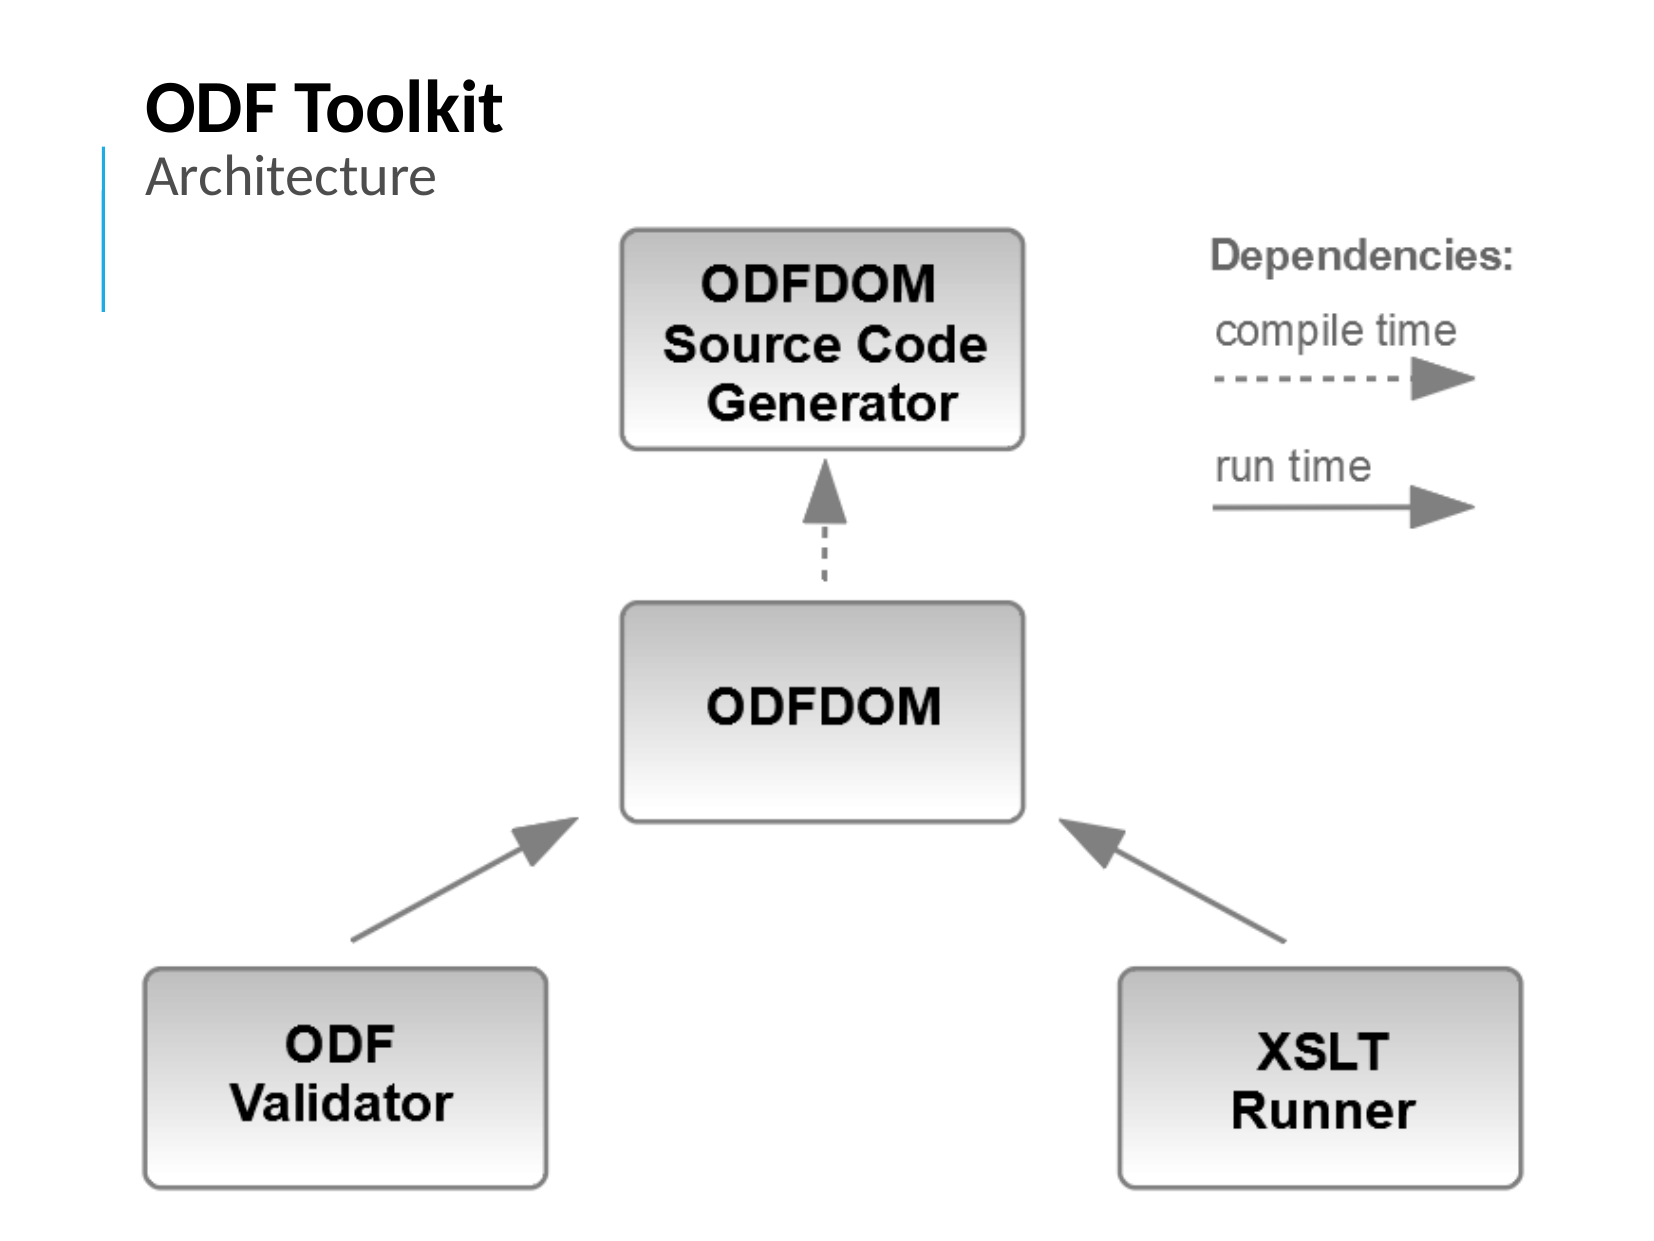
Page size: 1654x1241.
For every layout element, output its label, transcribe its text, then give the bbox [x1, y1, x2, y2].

picture [129, 212, 1536, 1197]
title ODF Toolkit Architecture [145, 67, 1388, 212]
